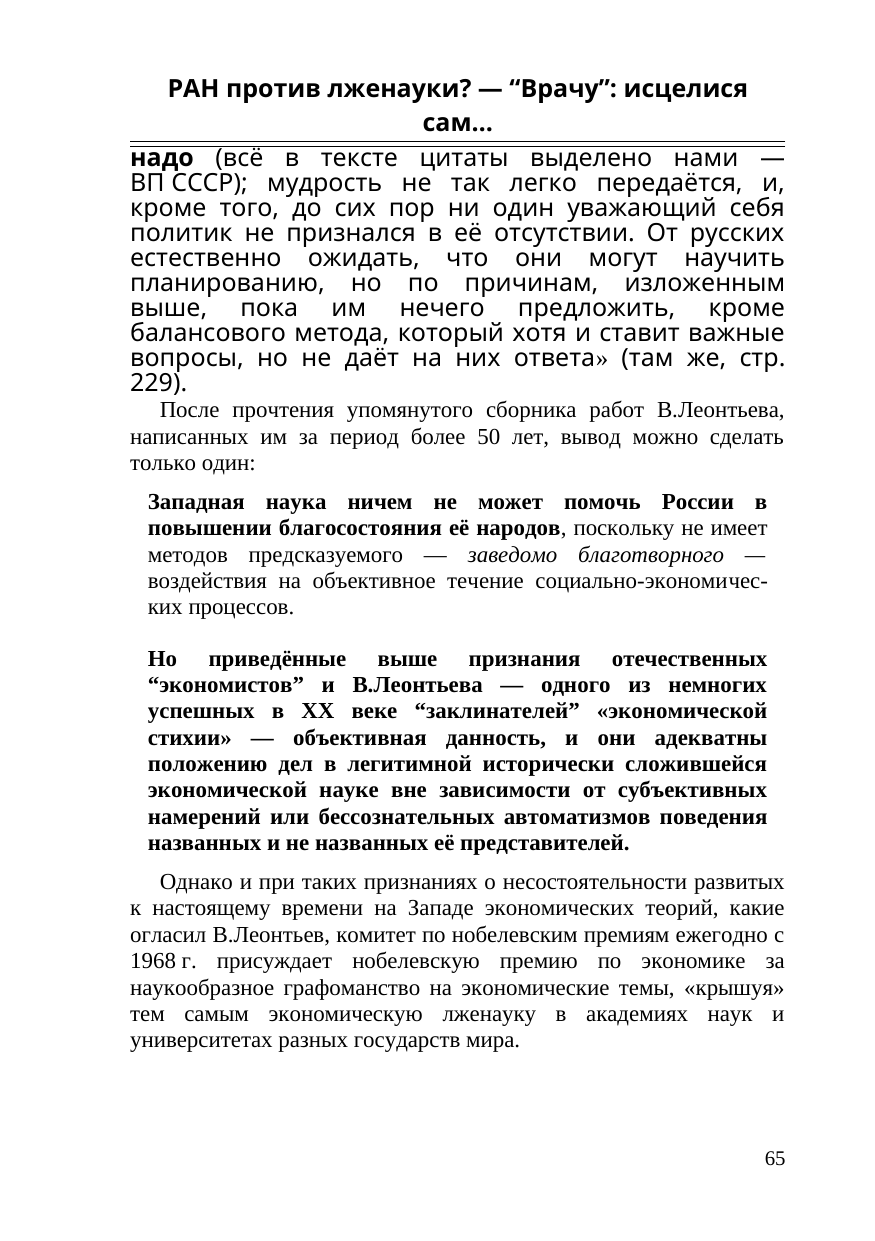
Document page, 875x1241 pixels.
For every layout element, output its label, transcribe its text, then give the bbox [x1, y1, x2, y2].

text Западная наука ничем не может помочь России в повышении благосостояния её народов, поскольку не имеет методов пред­ска­зу­емого — заведомо благотворного — воздействия на объективное течение социально-экономи­че­с­ких процессов. [148, 488, 768, 620]
text Но приведённые выше признания отечественных “экономистов” и В.Леонтьева — одного из немногих успешных в ХХ веке “заклинателей” «экономической стихии» — объективная данность, и они адекватны положению дел в легитимной исторически сложившейся экономической науке вне зависимости от субъективных намерений или бессознательных автоматизмов поведения названных и не названных её представителей. [148, 645, 768, 856]
text После прочтения упомянутого сборника работ В.Леонтьева, написанных им за период более 50 лет, вывод можно сделать только один: [130, 396, 785, 476]
text надо (всё в тексте цитаты выделено нами — ВП СССР); мудрость не так легко передаётся, и, кроме того, до сих пор ни один уважающий себя политик не признался в её отсутствии. От русских естественно ожидать, что они могут научить планированию, но по причинам, изложенным выше, пока им нечего предложить, кроме балансового метода, который хотя и ставит важные вопросы, но не даёт на них ответа» (там же, стр. 229). [130, 147, 785, 396]
text Однако и при таких признаниях о несостоятельности развитых к настоящему времени на Западе экономических теорий, какие огласил В.Леонтьев, комитет по нобелевским премиям ежегодно с 1968 г. присуждает нобелевскую премию по экономике за наукообразное графоманство на экономические темы, «крышуя» тем самым экономическую лженауку в академиях наук и университетах разных государств мира. [130, 868, 785, 1053]
